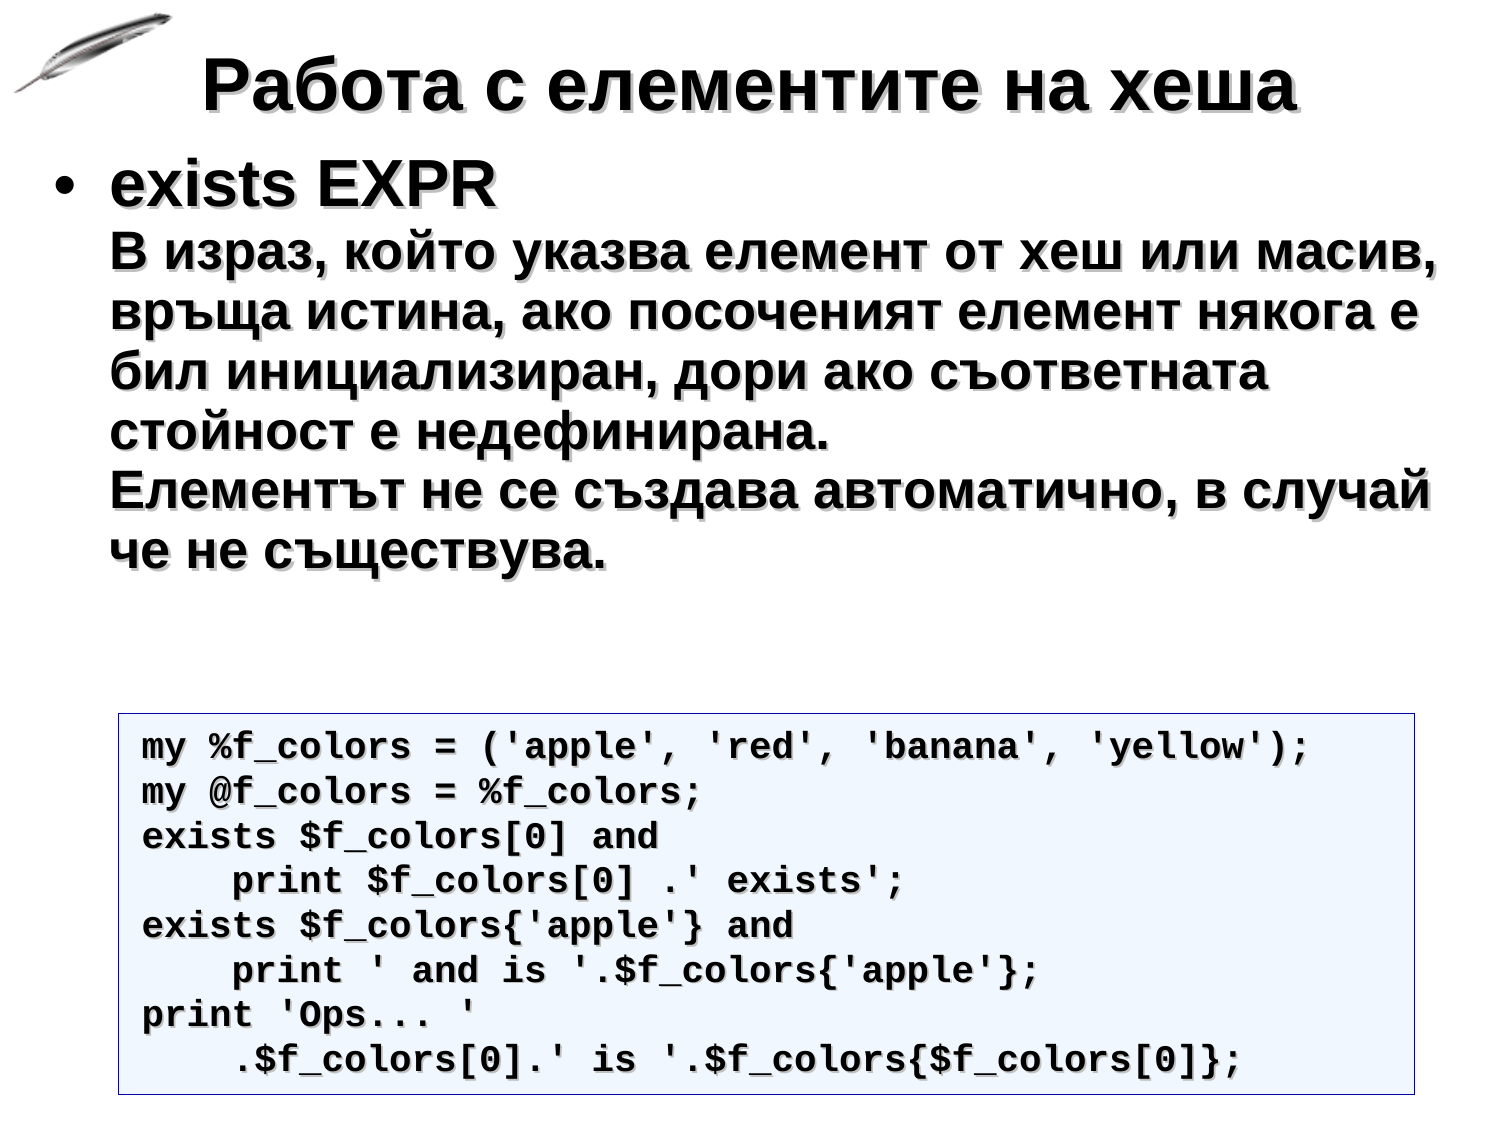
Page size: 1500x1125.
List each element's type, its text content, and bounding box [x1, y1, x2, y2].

text_box my %f_colors = ('apple', 'red', 'banana', 'yellow'); my @f_colors = %f_colors; exists $f_colors[0] and print $f_colors[0] .' exists'; exists $f_colors{'apple'} and print ' and is '.$f_colors{'apple'}; print 'Ops... ' .$f_colors[0].' is '.$f_colors{$f_colors[0]}; [118, 713, 1415, 1095]
picture [10, 11, 153, 95]
list exists EXPR В израз, който указва елемент от хеш или масив, връща истина, ако посоченият елемент някога е бил инициализиран, дори ако съответната стойност е недефинирана. Елементът не се създава автоматично, в случай че не съществува. [53, 147, 1447, 1125]
title Работа с елементите на хеша [153, 0, 1347, 147]
